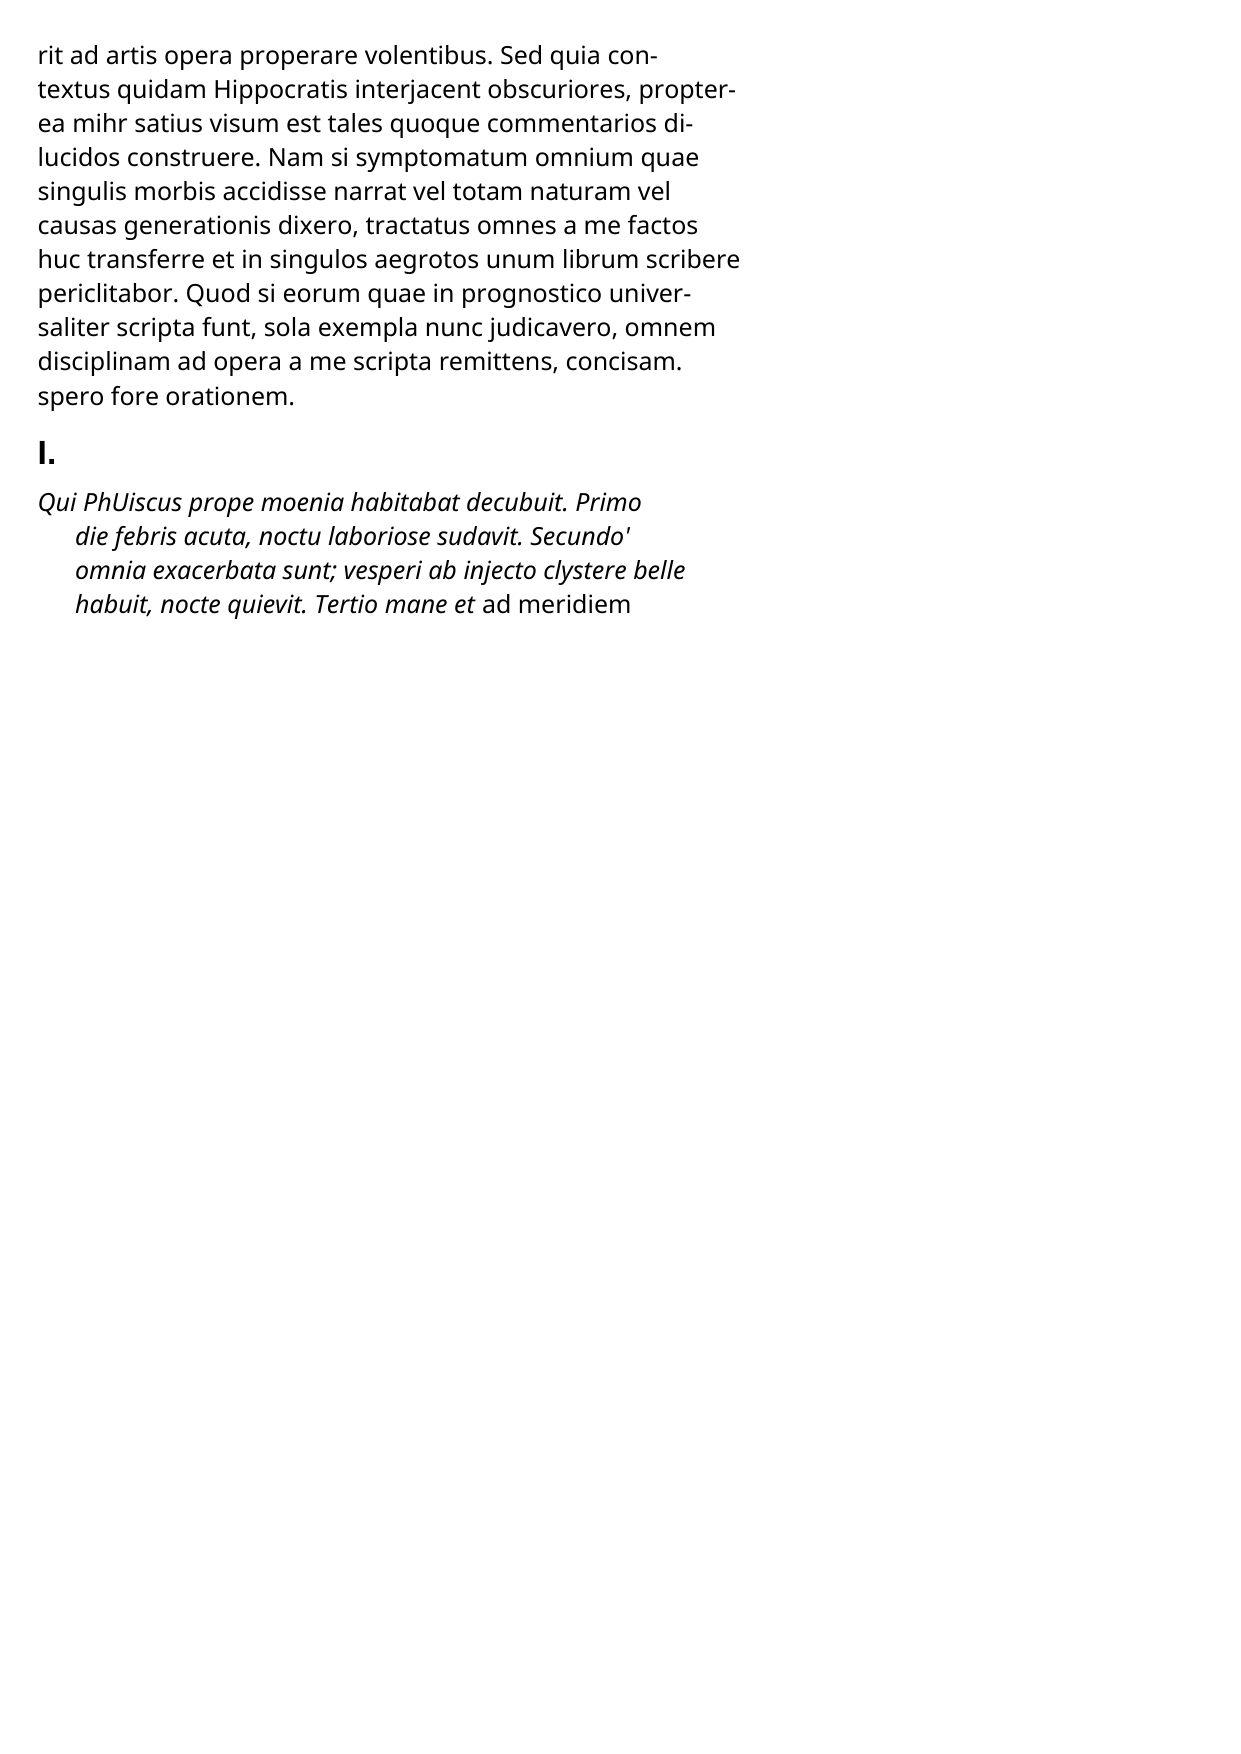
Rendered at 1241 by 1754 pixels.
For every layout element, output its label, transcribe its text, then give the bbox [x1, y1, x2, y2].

text Qui PhUiscus prope moenia habitabat decubuit. Primo die febris acuta, noctu laboriose sudavit. Secundo' omnia exacerbata sunt; vesperi ab injecto clystere belle habuit, nocte quievit. Tertio mane et ad meridiem [37, 484, 1203, 620]
subtitle I. [37, 433, 1203, 472]
text rit ad artis opera properare volentibus. Sed quia con- textus quidam Hippocratis interjacent obscuriores, propter- ea mihr satius visum est tales quoque commentarios di- lucidos construere. Nam si symptomatum omnium quae singulis morbis accidisse narrat vel totam naturam vel causas generationis dixero, tractatus omnes a me factos huc transferre et in singulos aegrotos unum librum scribere periclitabor. Quod si eorum quae in prognostico univer- saliter scripta funt, sola exempla nunc judicavero, omnem disciplinam ad opera a me scripta remittens, concisam. spero fore orationem. [37, 37, 1203, 412]
